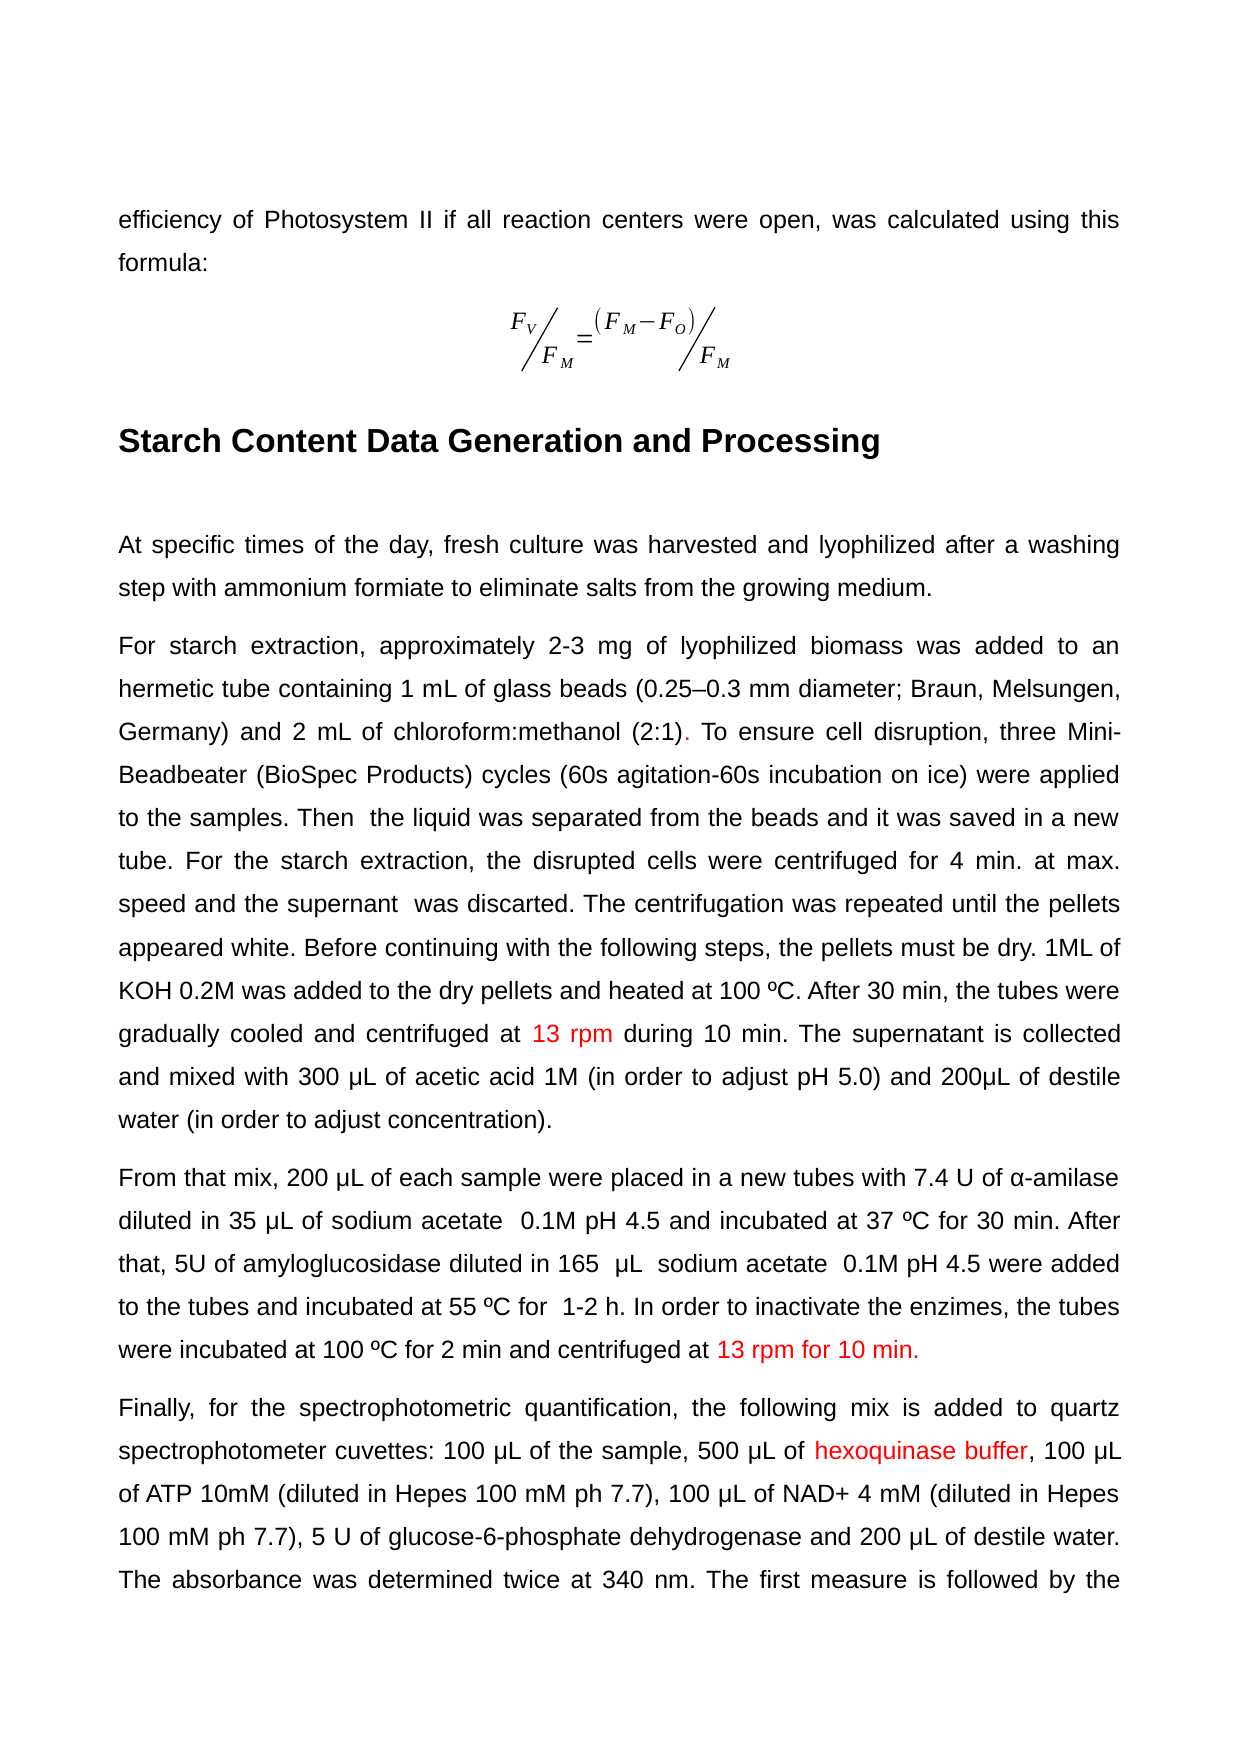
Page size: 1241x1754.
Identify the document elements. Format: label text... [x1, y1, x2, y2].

text At specific times of the day, fresh culture was harvested and lyophilized after a washing step with ammonium formiate to eliminate salts from the growing medium. [118, 530, 1122, 602]
subtitle Starch Content Data Generation and Processing [118, 421, 1122, 459]
text efficiency of Photosystem II if all reaction centers were open, was calculated using this formula: [118, 205, 1122, 277]
text For starch extraction, approximately 2-3 mg of lyophilized biomass was added to an hermetic tube containing 1 mL of glass beads (0.25–0.3 mm diameter; Braun, Melsungen, Germany) and 2 mL of chloroform:methanol (2:1). To ensure cell disruption, three Mini-Beadbeater (BioSpec Products) cycles (60s agitation-60s incubation on ice) were applied to the samples. Then the liquid was separated from the beads and it was saved in a new tube. For the starch extraction, the disrupted cells were centrifuged for 4 min. at max. speed and the supernant was discarted. The centrifugation was repeated until the pellets appeared white. Before continuing with the following steps, the pellets must be dry. 1ML of KOH 0.2M was added to the dry pellets and heated at 100 ºC. After 30 min, the tubes were gradually cooled and centrifuged at 13 rpm during 10 min. The supernatant is collected and mixed with 300 μL of acetic acid 1M (in order to adjust pH 5.0) and 200μL of destile water (in order to adjust concentration). [118, 631, 1122, 1134]
text From that mix, 200 μL of each sample were placed in a new tubes with 7.4 U of α-amilase diluted in 35 μL of sodium acetate 0.1M pH 4.5 and incubated at 37 ºC for 30 min. After that, 5U of amyloglucosidase diluted in 165 μL sodium acetate 0.1M pH 4.5 were added to the tubes and incubated at 55 ºC for 1-2 h. In order to inactivate the enzimes, the tubes were incubated at 100 ºC for 2 min and centrifuged at 13 rpm for 10 min. [118, 1163, 1122, 1364]
text Finally, for the spectrophotometric quantification, the following mix is added to quartz spectrophotometer cuvettes: 100 μL of the sample, 500 μL of hexoquinase buffer, 100 μL of ATP 10mM (diluted in Hepes 100 mM ph 7.7), 100 μL of NAD+ 4 mM (diluted in Hepes 100 mM ph 7.7), 5 U of glucose-6-phosphate dehydrogenase and 200 μL of destile water. The absorbance was determined twice at 340 nm. The first measure is followed by the [118, 1393, 1122, 1594]
